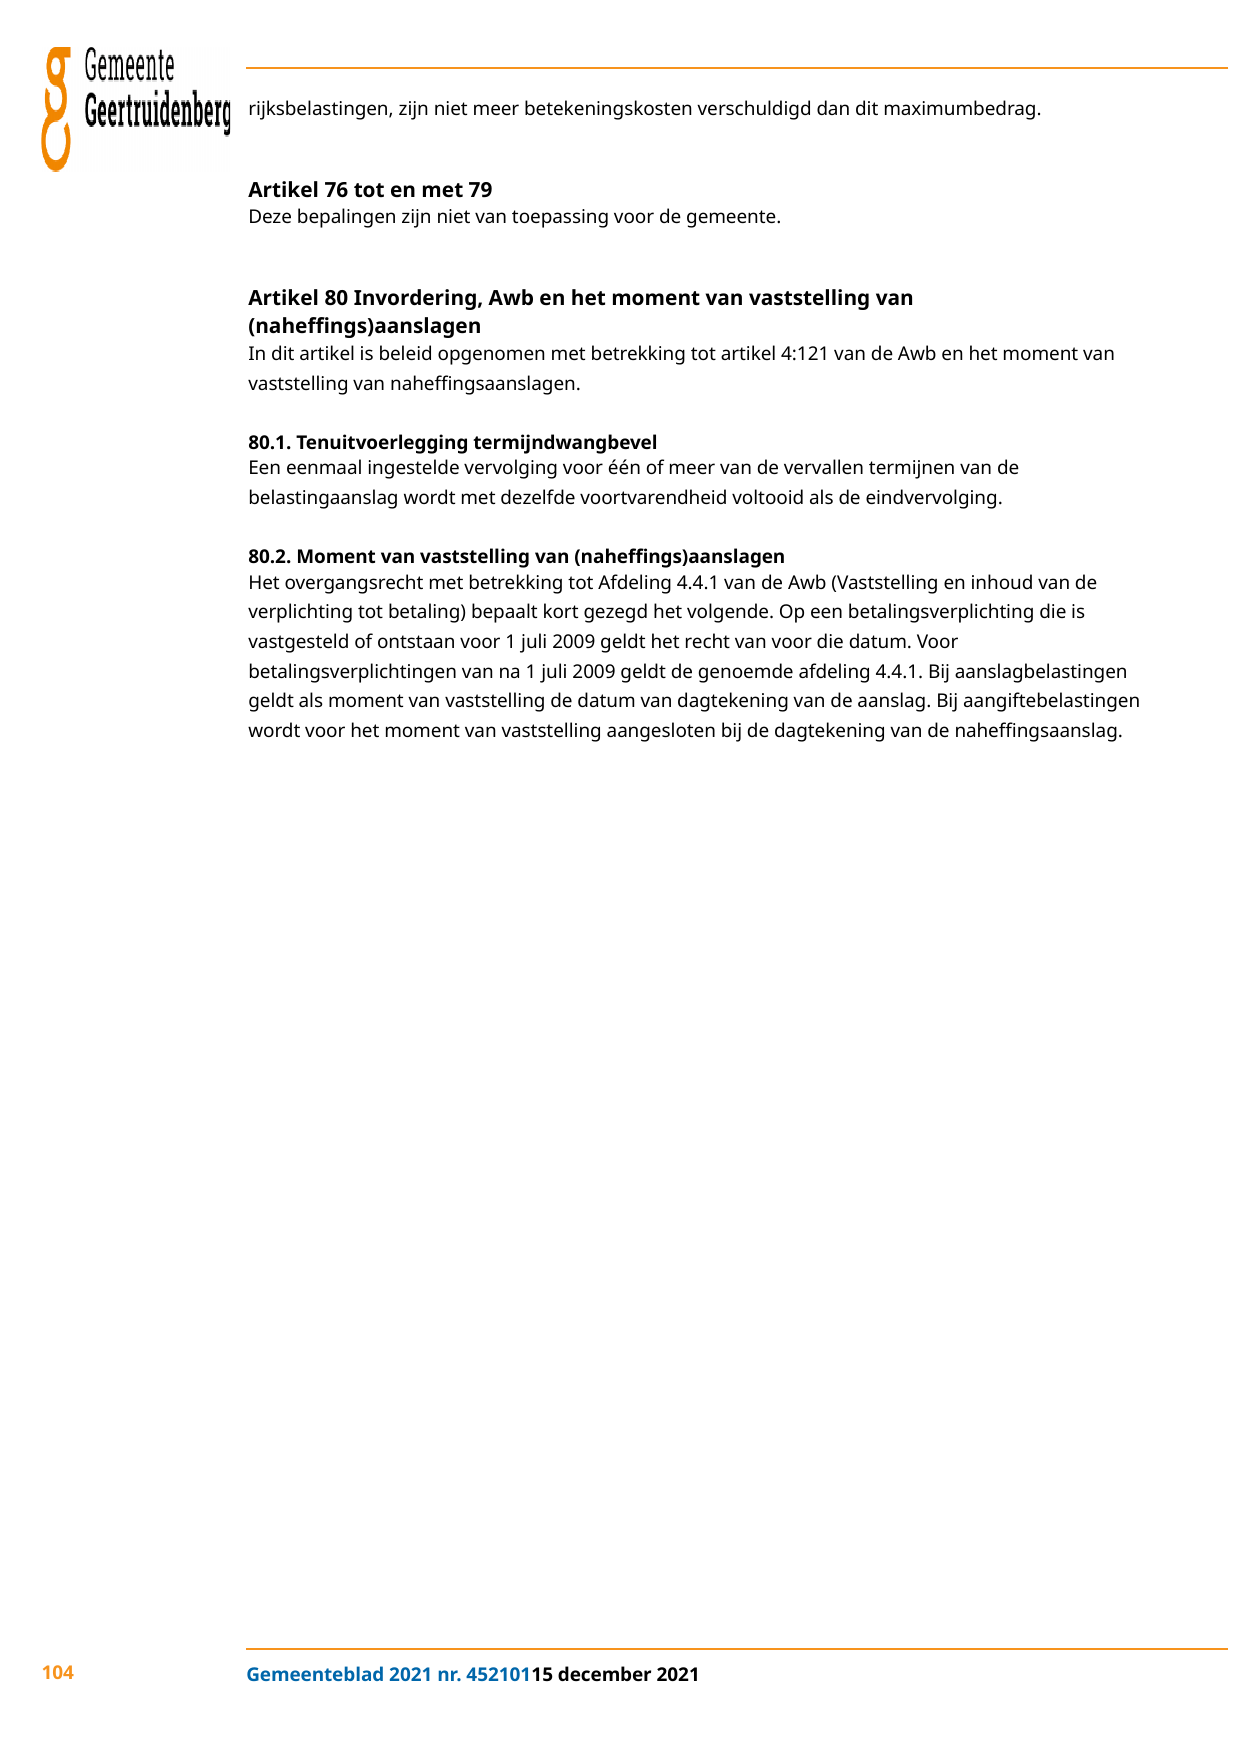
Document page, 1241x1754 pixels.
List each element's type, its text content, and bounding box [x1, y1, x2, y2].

text 80.2. Moment van vaststelling van (naheffings)aanslagen [248, 543, 1152, 569]
text Artikel 76 tot en met 79 [248, 175, 1152, 203]
text Een eenmaal ingestelde vervolging voor één of meer van de vervallen termijnen van de belastingaanslag wordt met dezelfde voortvarendheid voltooid als de eindvervolging. [248, 454, 1152, 510]
text 80.1. Tenuitvoerlegging termijndwangbevel [248, 429, 1152, 454]
text In dit artikel is beleid opgenomen met betrekking tot artikel 4:121 van de Awb en het moment van vaststelling van naheffingsaanslagen. [248, 340, 1152, 395]
text Deze bepalingen zijn niet van toepassing voor de gemeente. [248, 203, 1152, 229]
picture [41, 47, 231, 172]
text Het overgangsrecht met betrekking tot Afdeling 4.4.1 van de Awb (Vaststelling en inhoud van de verplichting tot betaling) bepaalt kort gezegd het volgende. Op een betalingsverplichting die is vastgesteld of ontstaan voor 1 juli 2009 geldt het recht van voor die datum. Voor betalingsverplichtingen van na 1 juli 2009 geldt de genoemde afdeling 4.4.1. Bij aanslagbelastingen geldt als moment van vaststelling de datum van dagtekening van de aanslag. Bij aangiftebelastingen wordt voor het moment van vaststelling aangesloten bij de dagtekening van de naheffingsaanslag. [248, 569, 1152, 743]
text rijksbelastingen, zijn niet meer betekeningskosten verschuldigd dan dit maximumbedrag. [248, 95, 1152, 121]
text Artikel 80 Invordering, Awb en het moment van vaststelling van (naheffings)aanslagen [248, 283, 1152, 340]
